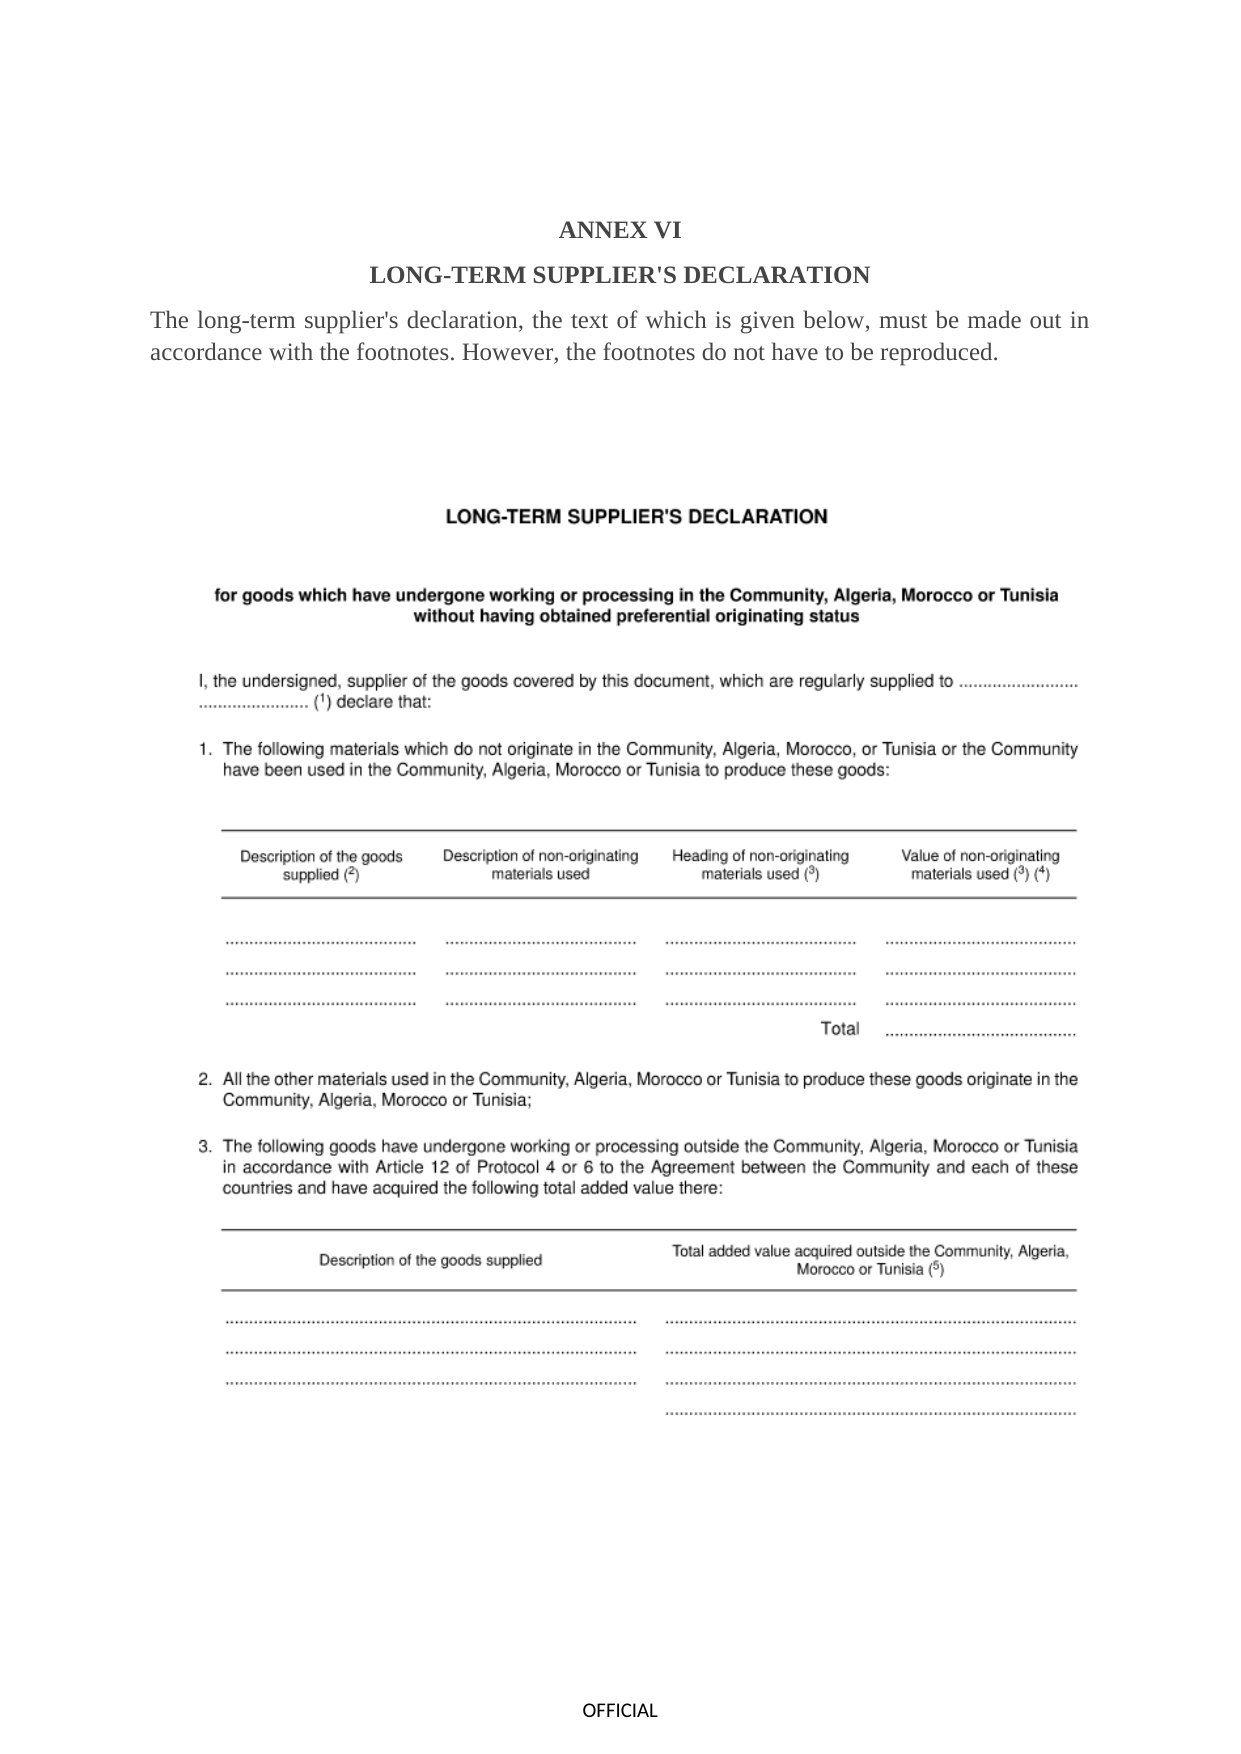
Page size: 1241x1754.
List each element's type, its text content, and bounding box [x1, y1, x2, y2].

text ANNEX VI [150, 211, 1090, 243]
text LONG-TERM SUPPLIER'S DECLARATION [150, 256, 1090, 288]
text The long-term supplier's declaration, the text of which is given below, must be made out in accordance with the footnotes. However, the footnotes do not have to be reproduced. [150, 301, 1090, 366]
